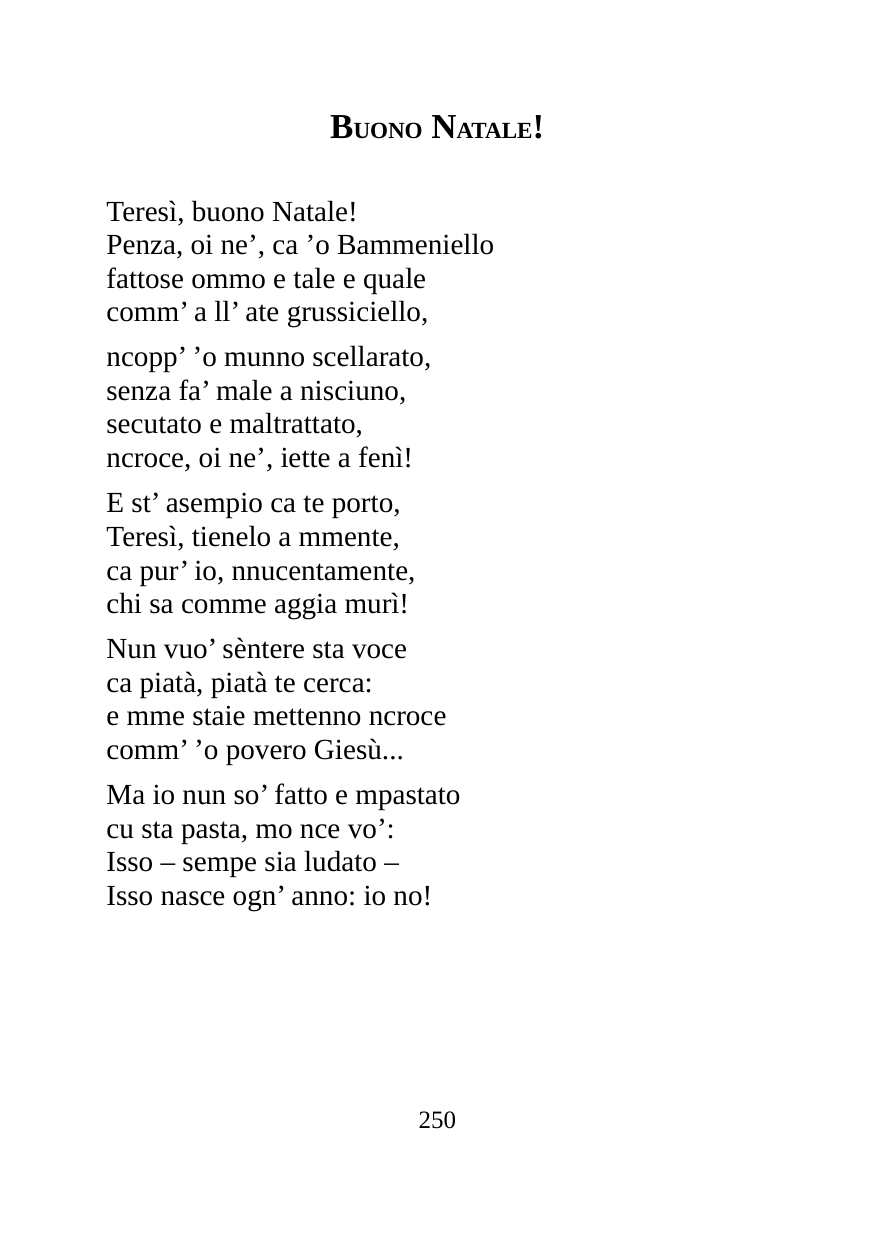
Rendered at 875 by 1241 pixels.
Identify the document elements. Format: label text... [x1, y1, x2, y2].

text Teresì, tienelo a mmente, [106, 519, 768, 553]
text secutato e maltrattato, [106, 407, 768, 440]
text senza fa’ male a nisciuno, [106, 373, 768, 407]
text Ma io nun so’ fatto e mpastato [106, 777, 768, 811]
text Penza, oi ne’, ca ’o Bammeniello [106, 227, 768, 261]
text comm’ ’o povero Giesù... [106, 732, 768, 766]
text Isso – sempe sia ludato – [106, 844, 768, 878]
text ca pur’ io, nnucentamente, [106, 553, 768, 586]
text ncroce, oi ne’, iette a fenì! [106, 440, 768, 474]
text E st’ asempio ca te porto, [106, 486, 768, 519]
text Nun vuo’ sèntere sta voce [106, 631, 768, 665]
text fattose ommo e tale e quale [106, 261, 768, 294]
text e mme staie mettenno ncroce [106, 698, 768, 732]
text ncopp’ ’o munno scellarato, [106, 339, 768, 373]
text Isso nasce ogn’ anno: io no! [106, 878, 768, 912]
text comm’ a ll’ ate grussiciello, [106, 294, 768, 328]
text cu sta pasta, mo nce vo’: [106, 811, 768, 844]
subtitle Buono Natale! [106, 106, 768, 146]
text Teresì, buono Natale! [106, 194, 768, 227]
text chi sa comme aggia murì! [106, 586, 768, 620]
text ca piatà, piatà te cerca: [106, 665, 768, 698]
